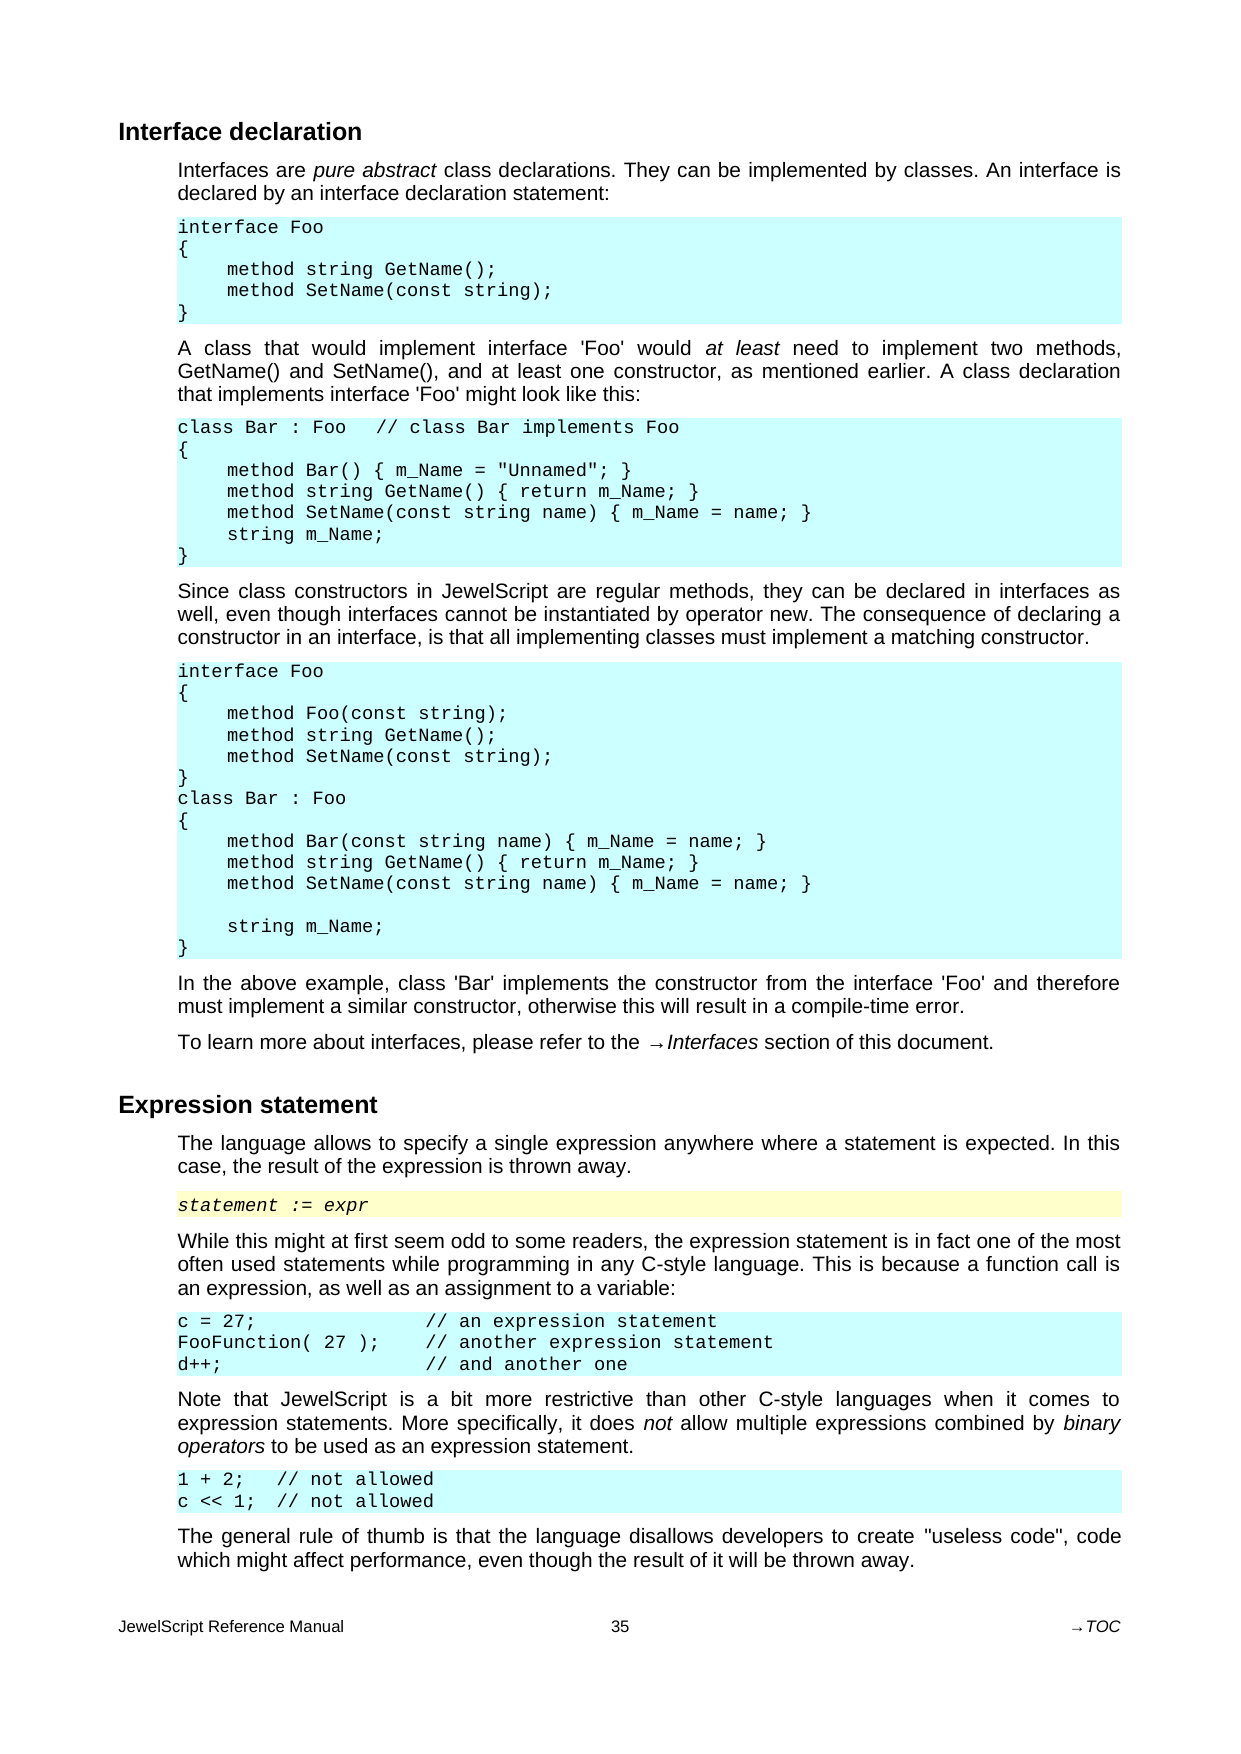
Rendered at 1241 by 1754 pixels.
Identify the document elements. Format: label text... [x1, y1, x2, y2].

text Since class constructors in JewelScript are regular methods, they can be declared in interfaces as well, even though interfaces cannot be instantiated by operator new. The consequence of declaring a constructor in an interface, is that all implementing classes must implement a matching constructor. [177, 579, 1122, 649]
text statement := expr [177, 1191, 1122, 1217]
text The language allows to specify a single expression anywhere where a statement is expected. In this case, the result of the expression is thrown away. [177, 1132, 1122, 1178]
text Note that JewelScript is a bit more restrictive than other C-style languages when it comes to expression statements. More specifically, it does not allow multiple expressions combined by binary operators to be used as an expression statement. [177, 1388, 1122, 1458]
text While this might at first seem odd to some readers, the expression statement is in fact one of the most often used statements while programming in any C-style language. This is because a function call is an expression, as well as an assignment to a variable: [177, 1229, 1122, 1299]
text class Bar : Foo // class Bar implements Foo { method Bar() { m_Name = "Unnamed"; } method string GetName() { return m_Name; } method SetName(const string name) { m_Name = name; } string m_Name; } [177, 418, 1122, 567]
text interface Foo { method Foo(const string); method string GetName(); method SetName(const string); } class Bar : Foo { method Bar(const string name) { m_Name = name; } method string GetName() { return m_Name; } method SetName(const string name) { m_Name = name; } string m_Name; } [177, 662, 1122, 959]
text In the above example, class 'Bar' implements the constructor from the interface 'Foo' and therefore must implement a similar constructor, otherwise this will result in a compile-time error. [177, 972, 1122, 1018]
text The general rule of thumb is that the language disallows developers to create "useless code", code which might affect performance, even though the result of it will be thrown away. [177, 1525, 1122, 1571]
text 1 + 2; // not allowed c << 1; // not allowed [177, 1470, 1122, 1513]
subtitle Expression statement [118, 1091, 1122, 1119]
text interface Foo { method string GetName(); method SetName(const string); } [177, 217, 1122, 324]
text To learn more about interfaces, please refer to the →Interfaces section of this document. [177, 1031, 1122, 1054]
text A class that would implement interface 'Foo' would at least need to implement two methods, GetName() and SetName(), and at least one constructor, as mentioned earlier. A class declaration that implements interface 'Foo' might look like this: [177, 336, 1122, 406]
text c = 27; // an expression statement FooFunction( 27 ); // another expression statement d++; // and another one [177, 1312, 1122, 1376]
text Interfaces are pure abstract class declarations. They can be implemented by classes. An interface is declared by an interface declaration statement: [177, 158, 1122, 205]
subtitle Interface declaration [118, 118, 1122, 146]
